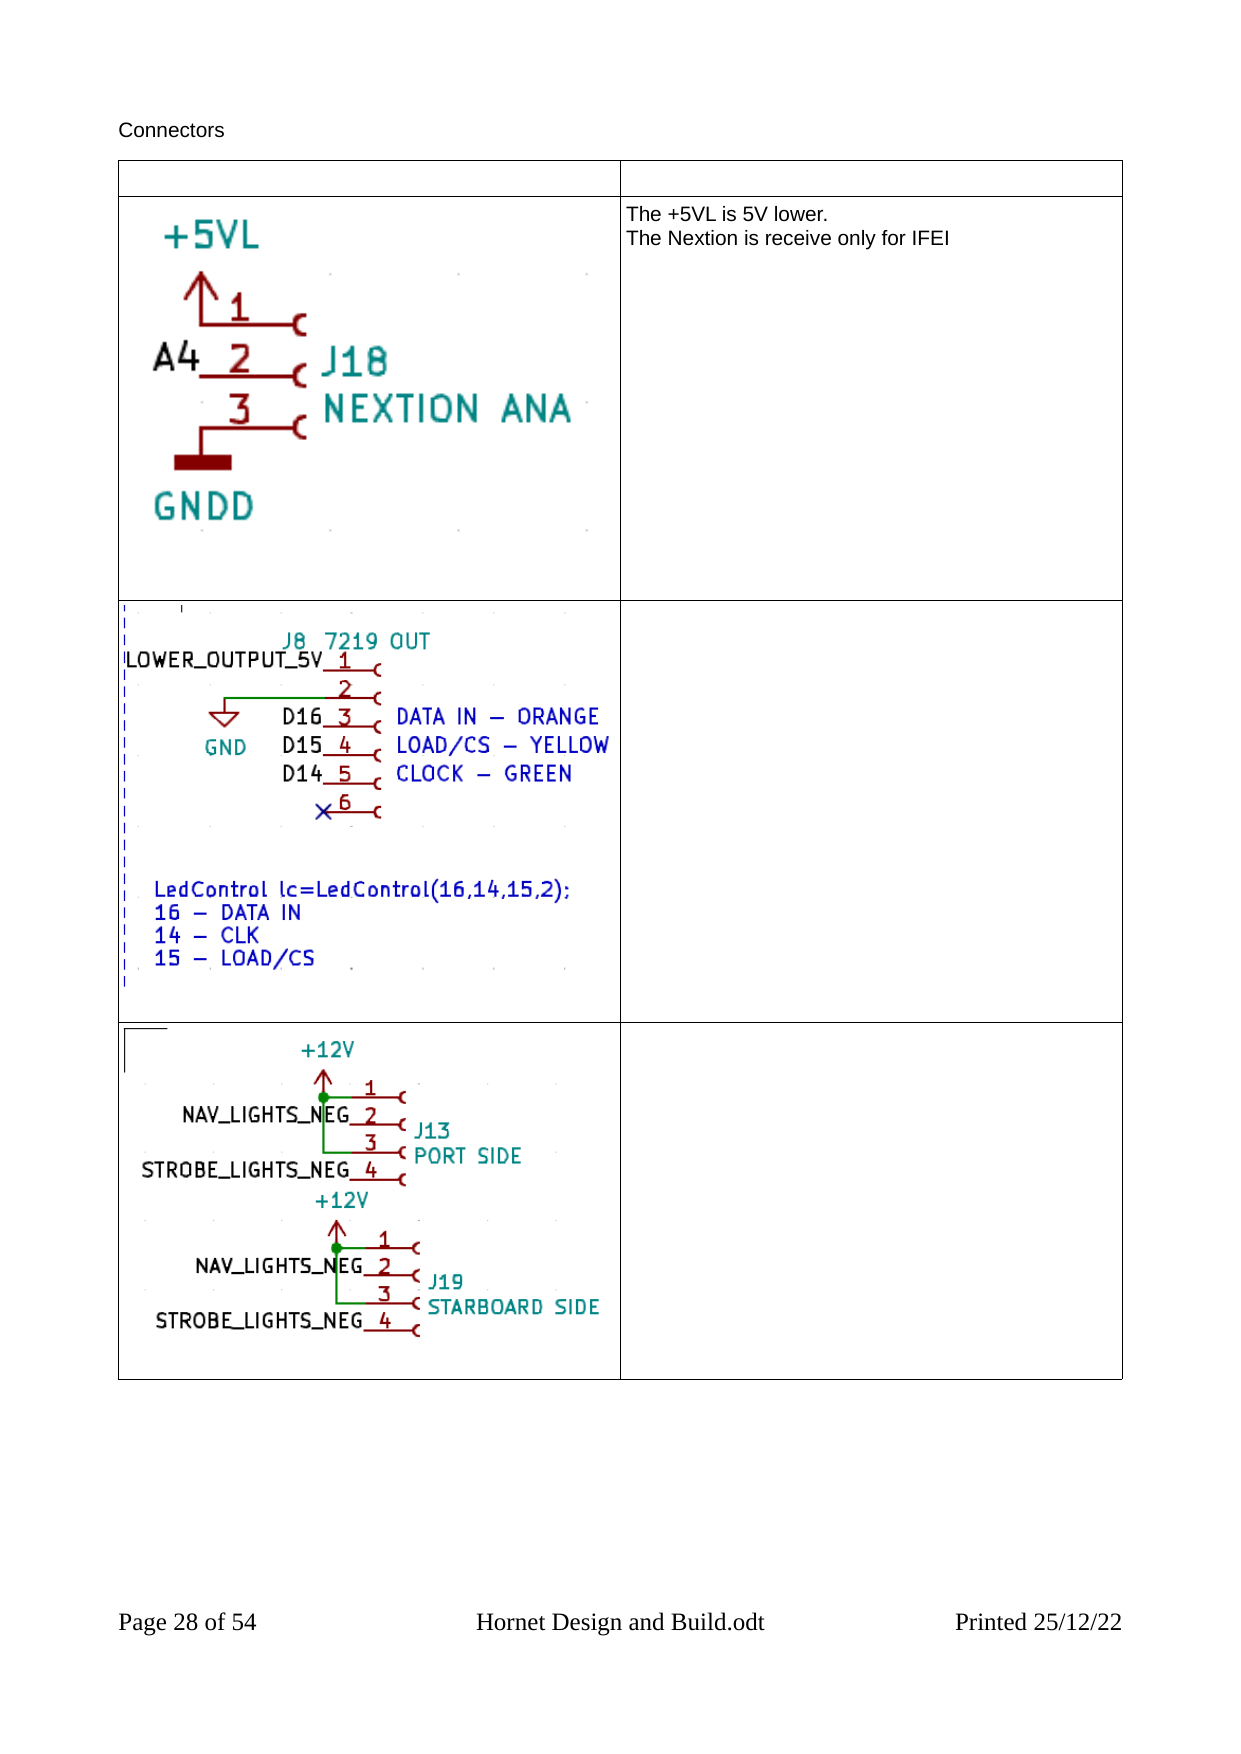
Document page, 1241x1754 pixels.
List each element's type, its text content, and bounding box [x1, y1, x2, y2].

table_cell The +5VL is 5V lower. The Nextion is receive only for IFEI [621, 197, 1122, 599]
table_cell [119, 197, 620, 599]
table_cell [119, 1023, 620, 1378]
picture [123, 605, 615, 993]
picture [123, 201, 615, 570]
text Connectors [118, 118, 1122, 142]
table_cell [621, 1023, 1122, 1378]
table_cell [119, 601, 620, 1022]
table_header [621, 161, 1122, 196]
picture [123, 1028, 615, 1349]
table_cell [621, 601, 1122, 1022]
table_header [119, 161, 620, 196]
